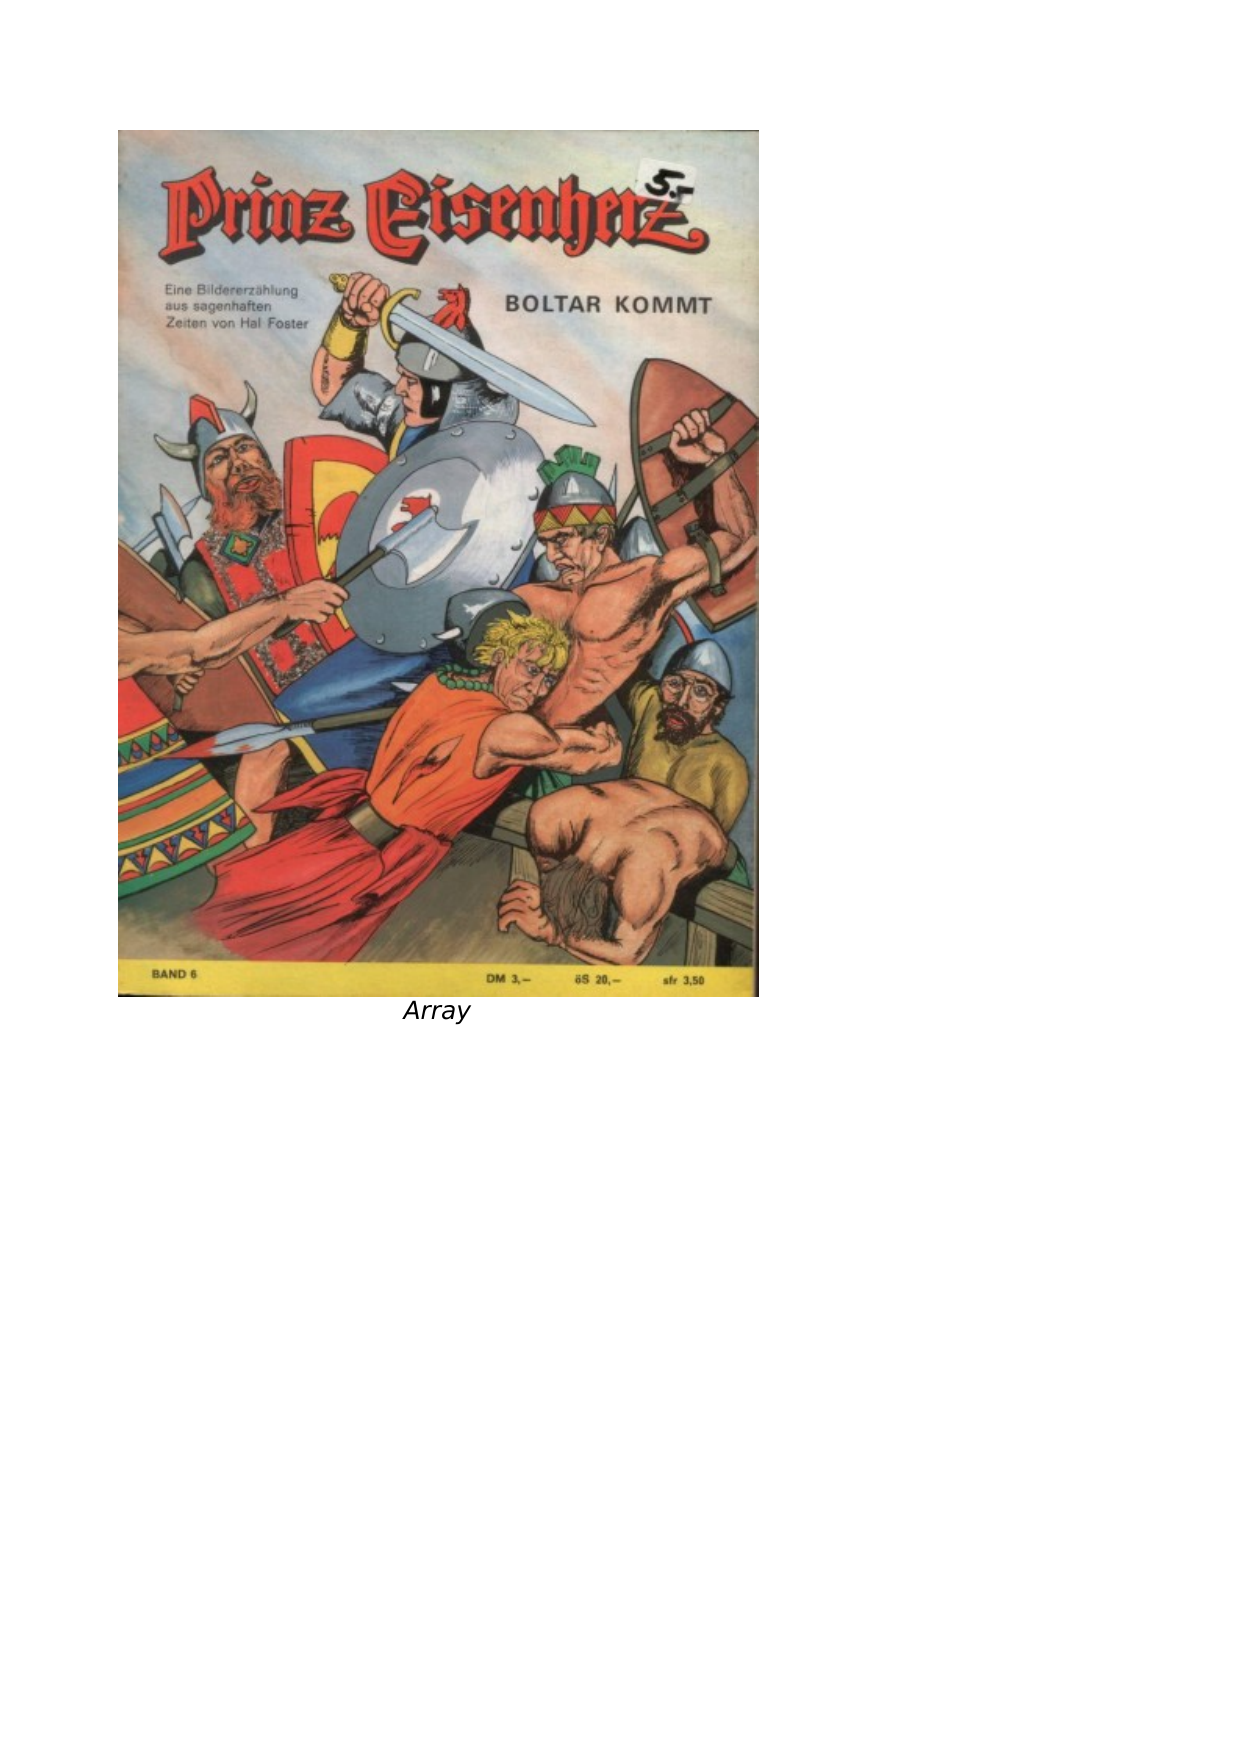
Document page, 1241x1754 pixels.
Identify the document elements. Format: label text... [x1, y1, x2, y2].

text [118, 118, 1122, 1025]
picture [118, 130, 759, 997]
text Array [118, 997, 759, 1025]
